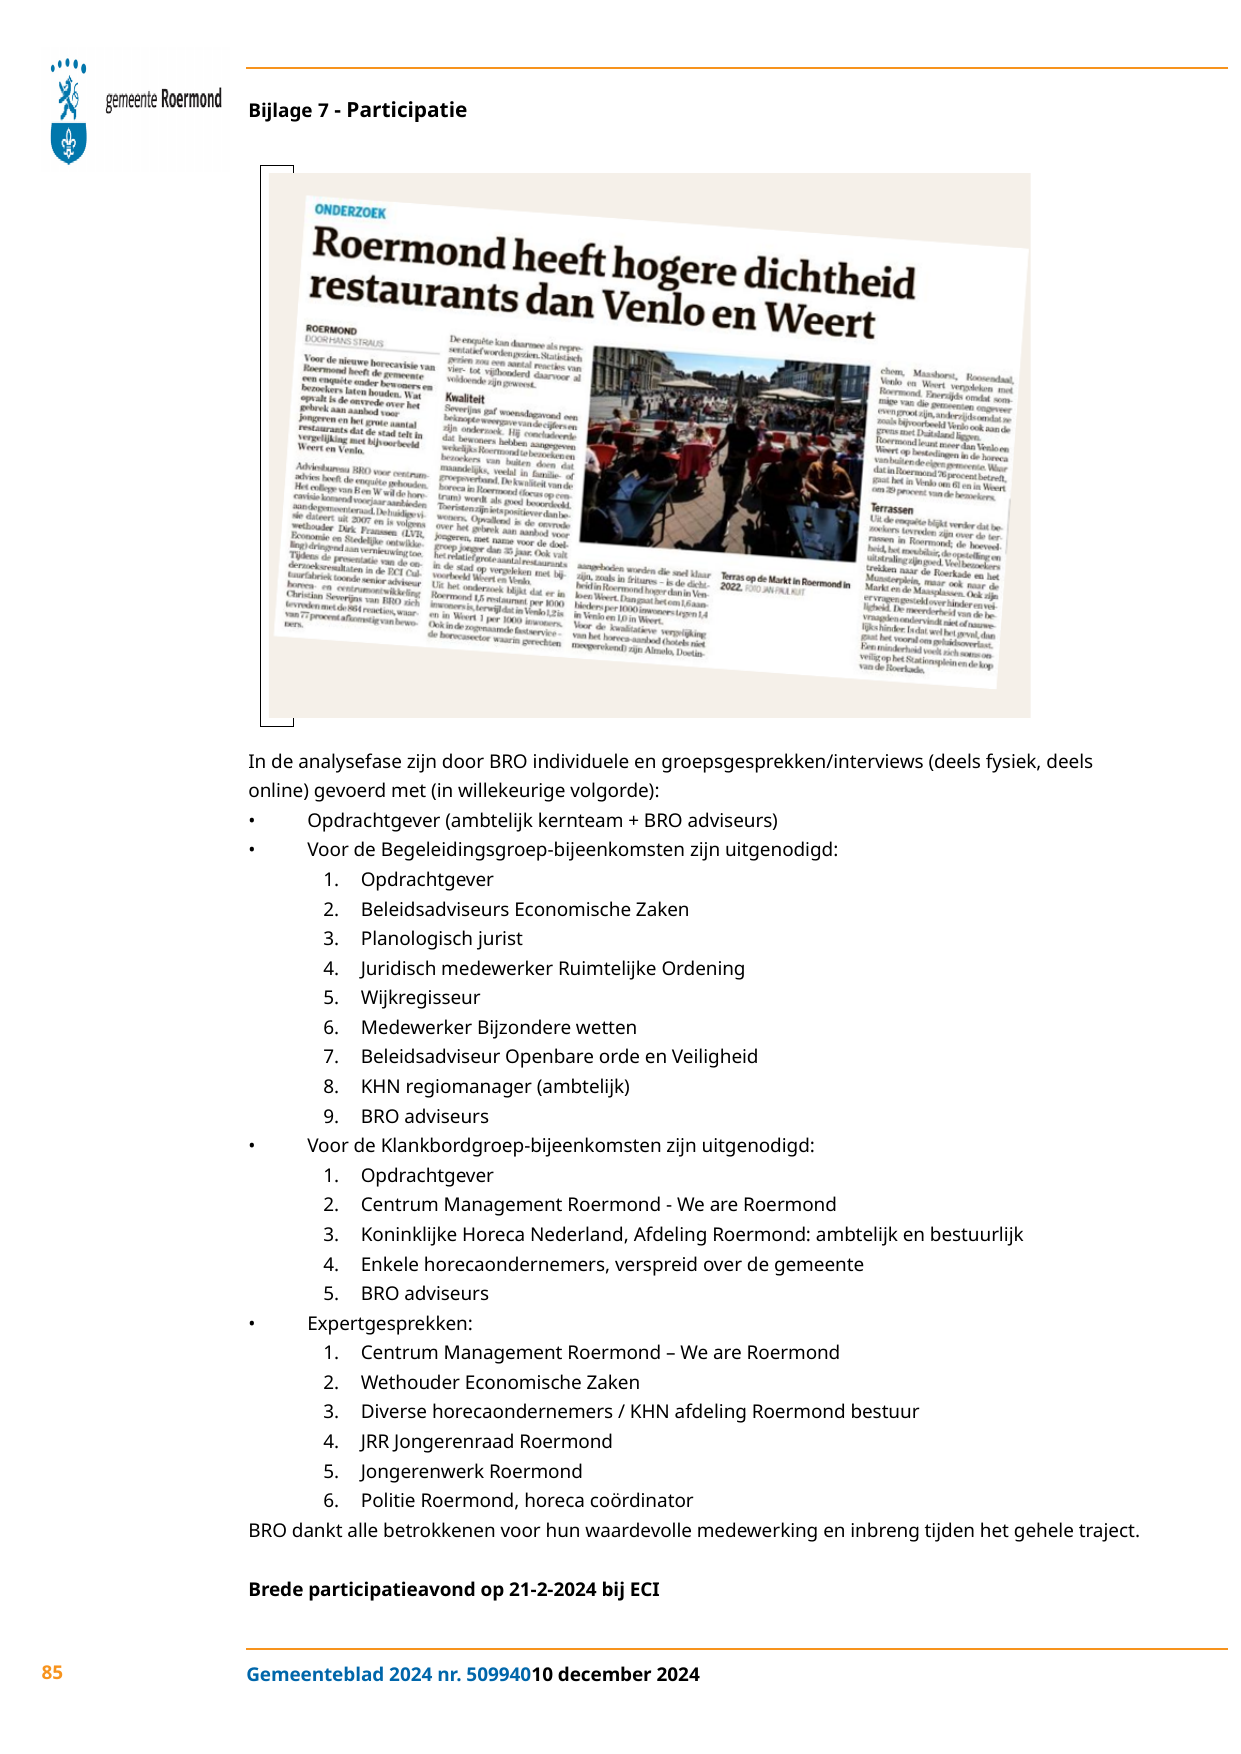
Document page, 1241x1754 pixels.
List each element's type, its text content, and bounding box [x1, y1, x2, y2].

list Juridisch medewerker Ruimtelijke Ordening [323, 955, 1152, 981]
list Voor de Klankbordgroep-bijeenkomsten zijn uitgenodigd: [248, 1132, 1152, 1158]
list Wethouder Economische Zaken [323, 1369, 1152, 1395]
list Wijkregisseur [323, 984, 1152, 1010]
list Jongerenwerk Roermond [323, 1458, 1152, 1484]
list Opdrachtgever [323, 1162, 1152, 1188]
list Voor de Begeleidingsgroep-bijeenkomsten zijn uitgenodigd: [248, 837, 1152, 862]
list Beleidsadviseur Openbare orde en Veiligheid [323, 1044, 1152, 1069]
list Opdrachtgever (ambtelijk kernteam + BRO adviseurs) [248, 807, 1152, 833]
list BRO adviseurs [323, 1103, 1152, 1129]
list Politie Roermond, horeca coördinator [323, 1487, 1152, 1513]
list Opdrachtgever [323, 866, 1152, 892]
picture [41, 47, 231, 172]
list Koninklijke Horeca Nederland, Afdeling Roermond: ambtelijk en bestuurlijk [323, 1221, 1152, 1247]
list KHN regiomanager (ambtelijk) [323, 1073, 1152, 1099]
list BRO adviseurs [323, 1280, 1152, 1306]
list Centrum Management Roermond – We are Roermond [323, 1339, 1152, 1365]
list JRR Jongerenraad Roermond [323, 1428, 1152, 1454]
list Beleidsadviseurs Economische Zaken [323, 896, 1152, 922]
list Expertgesprekken: [248, 1310, 1152, 1336]
text Brede participatieavond op 21-2-2024 bij ECI [248, 1576, 1152, 1602]
list Enkele horecaondernemers, verspreid over de gemeente [323, 1251, 1152, 1277]
text Bijlage 7 - Participatie [248, 95, 1152, 123]
picture [268, 173, 1031, 718]
list Planologisch jurist [323, 925, 1152, 951]
list Diverse horecaondernemers / KHN afdeling Roermond bestuur [323, 1399, 1152, 1424]
text In de analysefase zijn door BRO individuele en groepsgesprekken/interviews (deels fysiek, deels online) gevoerd met (in willekeurige volgorde): [248, 748, 1152, 803]
text BRO dankt alle betrokkenen voor hun waardevolle medewerking en inbreng tijden het gehele traject. [248, 1517, 1152, 1543]
list Medewerker Bijzondere wetten [323, 1014, 1152, 1040]
list Centrum Management Roermond - We are Roermond [323, 1192, 1152, 1217]
